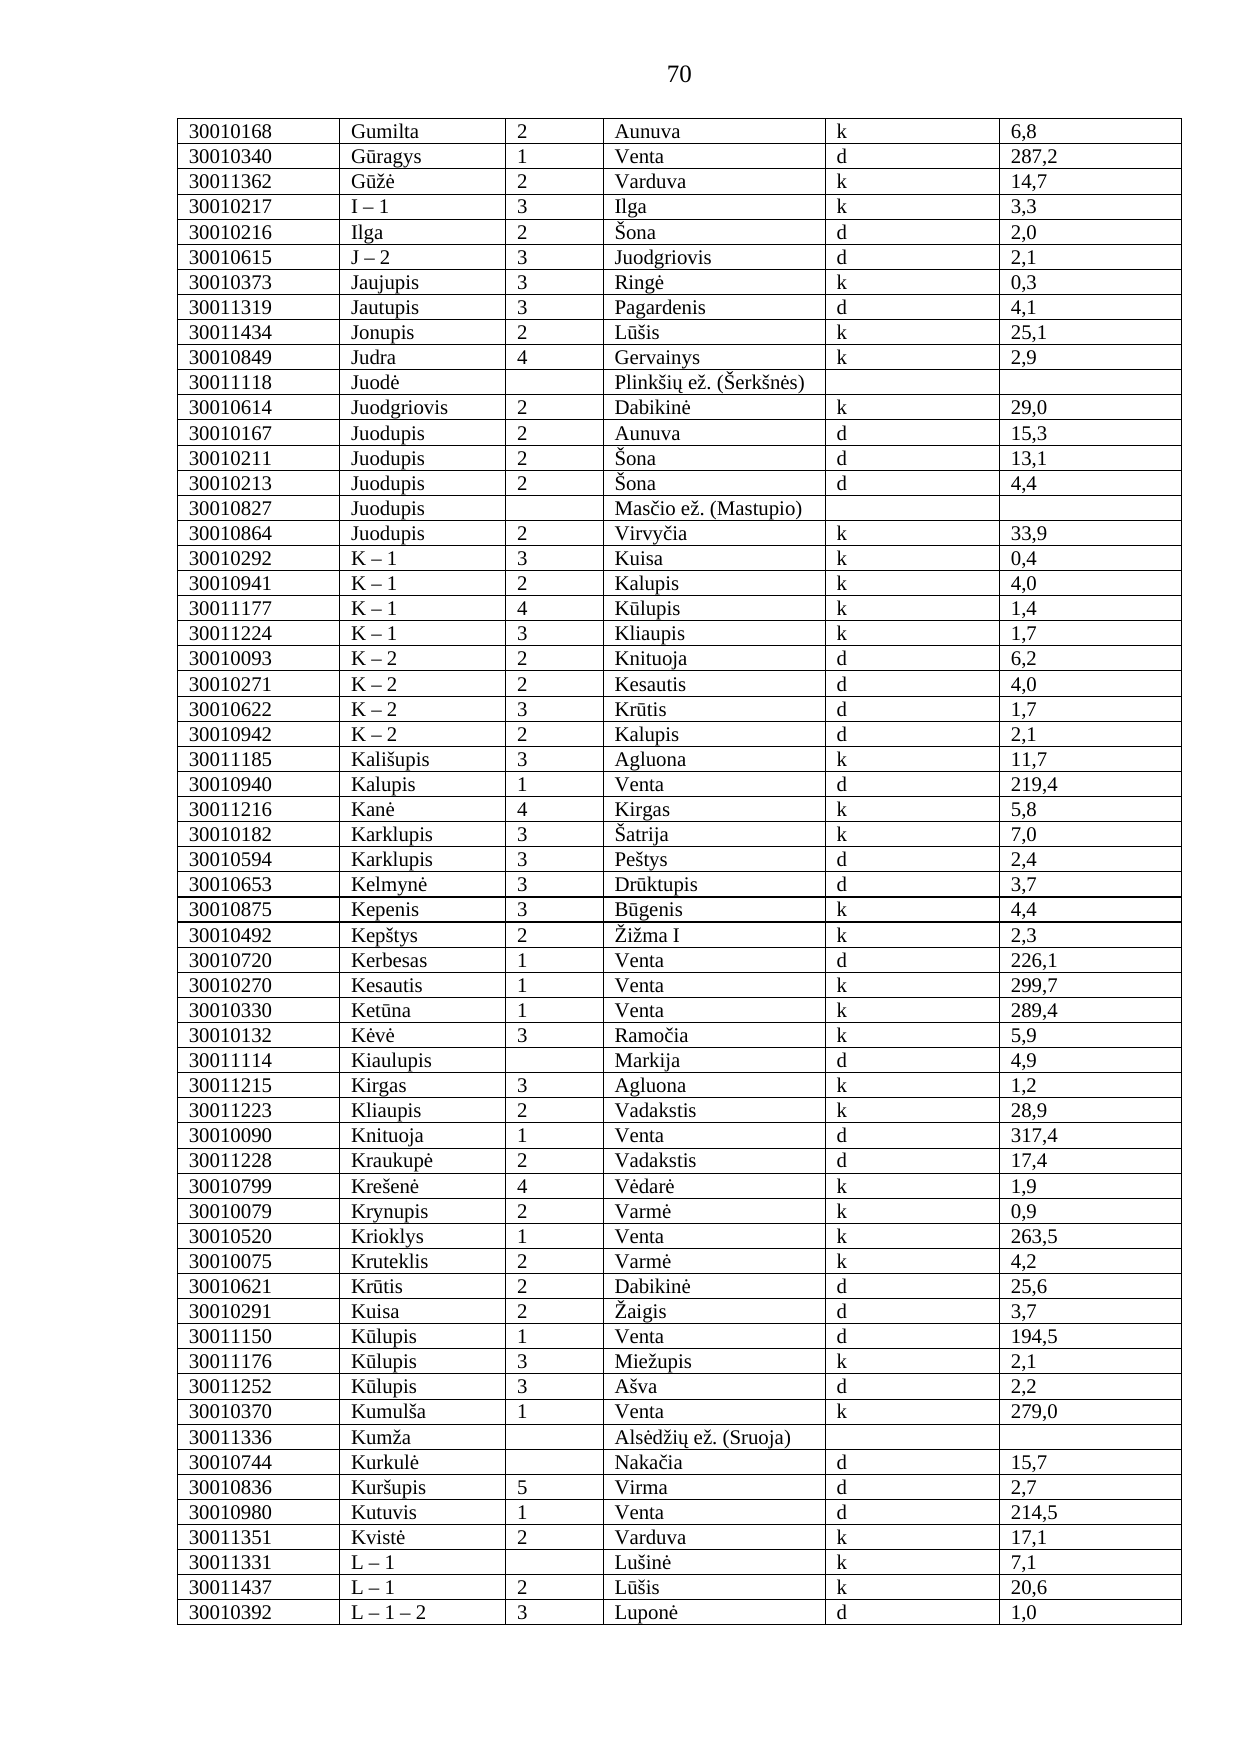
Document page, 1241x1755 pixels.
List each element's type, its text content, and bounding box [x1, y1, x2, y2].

table_cell K – 1 [340, 546, 505, 570]
table_cell d [826, 144, 999, 168]
table_cell Juodupis [340, 471, 505, 495]
table_cell 1 [506, 1500, 603, 1524]
table_cell Kruteklis [340, 1249, 505, 1273]
table_cell Jonupis [340, 320, 505, 344]
table_cell 2 [506, 220, 603, 244]
table_cell 299,7 [1000, 973, 1181, 997]
table_cell [506, 370, 603, 394]
table_cell Venta [604, 772, 825, 796]
table_cell 30010594 [178, 847, 339, 871]
table_cell Gumilta [340, 119, 505, 143]
table_cell Kūlupis [340, 1349, 505, 1373]
table_cell 30010167 [178, 420, 339, 444]
table_cell d [826, 722, 999, 746]
table_cell 30011228 [178, 1149, 339, 1172]
table_cell Kūlupis [604, 596, 825, 620]
table_cell k [826, 621, 999, 645]
table_cell 6,8 [1000, 119, 1181, 143]
table_cell d [826, 1324, 999, 1348]
table_cell 15,7 [1000, 1450, 1181, 1474]
table_cell 1 [506, 1400, 603, 1423]
table_cell 30010720 [178, 948, 339, 972]
table_cell k [826, 320, 999, 344]
table_cell 30010182 [178, 822, 339, 846]
table_cell Ramočia [604, 1023, 825, 1047]
table_cell Varmė [604, 1249, 825, 1273]
table_cell 2 [506, 1098, 603, 1122]
table_cell Vadakstis [604, 1098, 825, 1122]
table_cell d [826, 295, 999, 319]
table_cell d [826, 1123, 999, 1147]
table_cell 2 [506, 1274, 603, 1298]
table_cell 25,6 [1000, 1274, 1181, 1298]
table_cell K – 2 [340, 697, 505, 721]
table_cell Kalupis [604, 722, 825, 746]
table_cell k [826, 596, 999, 620]
table_cell 0,9 [1000, 1199, 1181, 1223]
table_cell Šona [604, 446, 825, 469]
table_cell Lūšis [604, 1575, 825, 1599]
table_cell Kūlupis [340, 1374, 505, 1398]
table_cell 1 [506, 948, 603, 972]
table_cell k [826, 521, 999, 545]
table_cell Judra [340, 345, 505, 369]
table_cell 3,7 [1000, 872, 1181, 896]
table_cell 30011224 [178, 621, 339, 645]
table_cell 30010270 [178, 973, 339, 997]
table_cell k [826, 169, 999, 193]
table_cell [1000, 1425, 1181, 1449]
table_cell 13,1 [1000, 446, 1181, 469]
table_cell 30010330 [178, 998, 339, 1022]
table_cell 2 [506, 420, 603, 444]
table_cell Kalupis [604, 571, 825, 595]
table_cell 30010744 [178, 1450, 339, 1474]
table_cell d [826, 1450, 999, 1474]
table_cell Masčio ež. (Mastupio) [604, 496, 825, 520]
table_cell 30010615 [178, 245, 339, 269]
table_cell Varduva [604, 1525, 825, 1549]
table_cell Šona [604, 220, 825, 244]
table_cell k [826, 395, 999, 419]
table_cell 30010271 [178, 671, 339, 696]
table_cell Knituoja [340, 1123, 505, 1147]
table_cell 3 [506, 546, 603, 570]
table_cell 214,5 [1000, 1500, 1181, 1524]
table_cell 17,1 [1000, 1525, 1181, 1549]
table_cell Venta [604, 1400, 825, 1423]
table_cell 30010799 [178, 1174, 339, 1198]
table_cell 2,7 [1000, 1475, 1181, 1499]
table_cell k [826, 1575, 999, 1599]
table_cell 30011215 [178, 1073, 339, 1097]
table_cell 30010827 [178, 496, 339, 520]
table_cell 30011252 [178, 1374, 339, 1398]
table_cell [826, 1425, 999, 1449]
table_cell Krūtis [340, 1274, 505, 1298]
table_cell 1 [506, 998, 603, 1022]
table_cell K – 2 [340, 646, 505, 670]
table_cell Lūšis [604, 320, 825, 344]
table_cell [506, 496, 603, 520]
table_cell d [826, 471, 999, 495]
table_cell k [826, 546, 999, 570]
table_cell Dabikinė [604, 395, 825, 419]
table_cell 20,6 [1000, 1575, 1181, 1599]
table_cell Venta [604, 1324, 825, 1348]
table_cell 2 [506, 471, 603, 495]
table_cell Kerbesas [340, 948, 505, 972]
table_cell 1,7 [1000, 697, 1181, 721]
table_cell d [826, 697, 999, 721]
table_cell 30010370 [178, 1400, 339, 1423]
table_cell Kesautis [604, 671, 825, 696]
table_cell Kumža [340, 1425, 505, 1449]
table_cell 3 [506, 847, 603, 871]
table_cell 4 [506, 797, 603, 821]
table_cell 3 [506, 1349, 603, 1373]
table_cell 2 [506, 571, 603, 595]
table_cell Plinkšių ež. (Šerkšnės) [604, 370, 825, 394]
table_cell Šona [604, 471, 825, 495]
table_cell 30011114 [178, 1048, 339, 1072]
table_cell 2,1 [1000, 1349, 1181, 1373]
table_cell 30010492 [178, 923, 339, 947]
table_cell J – 2 [340, 245, 505, 269]
table_cell L – 1 [340, 1550, 505, 1574]
table_cell d [826, 1048, 999, 1072]
table_cell 2 [506, 1249, 603, 1273]
table_cell Varduva [604, 169, 825, 193]
table_cell 4 [506, 596, 603, 620]
table_cell Juodgriovis [340, 395, 505, 419]
table_cell Kanė [340, 797, 505, 821]
table_cell Krynupis [340, 1199, 505, 1223]
table_cell k [826, 1550, 999, 1574]
table_cell Gūžė [340, 169, 505, 193]
table_cell k [826, 747, 999, 771]
table_cell Kuisa [340, 1299, 505, 1323]
table_cell 226,1 [1000, 948, 1181, 972]
table_cell k [826, 898, 999, 921]
table_cell L – 1 [340, 1575, 505, 1599]
table_cell Kvistė [340, 1525, 505, 1549]
table_cell d [826, 446, 999, 469]
table_cell Kepštys [340, 923, 505, 947]
table_cell Žaigis [604, 1299, 825, 1323]
table_cell 0,3 [1000, 270, 1181, 294]
table_cell [506, 1425, 603, 1449]
table_cell Ketūna [340, 998, 505, 1022]
table_cell k [826, 1224, 999, 1248]
table_cell 14,7 [1000, 169, 1181, 193]
table_cell d [826, 646, 999, 670]
table_cell 28,9 [1000, 1098, 1181, 1122]
table_cell 2,1 [1000, 722, 1181, 746]
table_cell 2,0 [1000, 220, 1181, 244]
table_cell 33,9 [1000, 521, 1181, 545]
table_cell 30011434 [178, 320, 339, 344]
table_cell 29,0 [1000, 395, 1181, 419]
table_cell 2 [506, 1299, 603, 1323]
table_cell Kliaupis [340, 1098, 505, 1122]
table_cell d [826, 1299, 999, 1323]
table_cell Krešenė [340, 1174, 505, 1198]
table_cell k [826, 1098, 999, 1122]
table_cell Knituoja [604, 646, 825, 670]
table_cell 30010980 [178, 1500, 339, 1524]
table_cell 30010291 [178, 1299, 339, 1323]
table_cell [506, 1048, 603, 1072]
table_cell Juodgriovis [604, 245, 825, 269]
table_cell Karklupis [340, 822, 505, 846]
table_cell d [826, 1274, 999, 1298]
table_cell K – 2 [340, 671, 505, 696]
table_cell 4,1 [1000, 295, 1181, 319]
table_cell 2 [506, 1525, 603, 1549]
table_cell 4,0 [1000, 671, 1181, 696]
table_cell Jaujupis [340, 270, 505, 294]
table_cell 7,0 [1000, 822, 1181, 846]
table_cell 2 [506, 119, 603, 143]
table_cell 3 [506, 747, 603, 771]
table_cell 5,9 [1000, 1023, 1181, 1047]
table_cell K – 1 [340, 596, 505, 620]
table_cell 30011118 [178, 370, 339, 394]
table_cell d [826, 1475, 999, 1499]
table_cell 30010213 [178, 471, 339, 495]
table_cell k [826, 1349, 999, 1373]
table_cell d [826, 872, 999, 896]
table_cell 30011185 [178, 747, 339, 771]
table_cell k [826, 1525, 999, 1549]
table_cell 30011336 [178, 1425, 339, 1449]
table_cell Šatrija [604, 822, 825, 846]
table_cell d [826, 1374, 999, 1398]
table_cell 1 [506, 772, 603, 796]
table_cell Dabikinė [604, 1274, 825, 1298]
table_cell d [826, 420, 999, 444]
table_cell Karklupis [340, 847, 505, 871]
table_cell k [826, 822, 999, 846]
table_cell 30010614 [178, 395, 339, 419]
table_cell Virvyčia [604, 521, 825, 545]
table_cell 30010653 [178, 872, 339, 896]
table_cell 2 [506, 395, 603, 419]
table_cell d [826, 1600, 999, 1624]
table_cell Venta [604, 1224, 825, 1248]
table_cell 30011319 [178, 295, 339, 319]
table_cell 25,1 [1000, 320, 1181, 344]
table_cell Agluona [604, 747, 825, 771]
table_cell 6,2 [1000, 646, 1181, 670]
table_cell 15,3 [1000, 420, 1181, 444]
table_cell 2,2 [1000, 1374, 1181, 1398]
table_cell Aunuva [604, 119, 825, 143]
table_cell 2,9 [1000, 345, 1181, 369]
table_cell Kraukupė [340, 1149, 505, 1172]
table_cell 289,4 [1000, 998, 1181, 1022]
table_cell 30010292 [178, 546, 339, 570]
table_cell 30011351 [178, 1525, 339, 1549]
table_cell 17,4 [1000, 1149, 1181, 1172]
table_cell 3 [506, 270, 603, 294]
table_cell Aunuva [604, 420, 825, 444]
table_cell d [826, 220, 999, 244]
table_cell Drūktupis [604, 872, 825, 896]
table_cell Venta [604, 144, 825, 168]
table_cell Būgenis [604, 898, 825, 921]
table_cell 194,5 [1000, 1324, 1181, 1348]
table_cell 3 [506, 1023, 603, 1047]
table_cell K – 2 [340, 722, 505, 746]
table_cell 3 [506, 245, 603, 269]
table_cell [826, 496, 999, 520]
table_cell 3 [506, 1374, 603, 1398]
table_cell 30011176 [178, 1349, 339, 1373]
table_cell Juodupis [340, 446, 505, 469]
table_cell k [826, 1174, 999, 1198]
table_cell k [826, 345, 999, 369]
table_cell 30010864 [178, 521, 339, 545]
table_cell 30011150 [178, 1324, 339, 1348]
table_cell 30010090 [178, 1123, 339, 1147]
table_cell 279,0 [1000, 1400, 1181, 1423]
table_cell [1000, 496, 1181, 520]
table_cell Ilga [340, 220, 505, 244]
table_cell Ringė [604, 270, 825, 294]
table_cell Žižma I [604, 923, 825, 947]
table_cell k [826, 1400, 999, 1423]
table_cell 30010392 [178, 1600, 339, 1624]
table_cell Kuršupis [340, 1475, 505, 1499]
table_cell [1000, 370, 1181, 394]
table_cell 2 [506, 722, 603, 746]
table_cell 7,1 [1000, 1550, 1181, 1574]
table_cell 30011437 [178, 1575, 339, 1599]
table_cell 2 [506, 1575, 603, 1599]
table_cell 2,4 [1000, 847, 1181, 871]
table_cell d [826, 847, 999, 871]
table_cell Nakačia [604, 1450, 825, 1474]
table_cell 30010132 [178, 1023, 339, 1047]
table_cell Vadakstis [604, 1149, 825, 1172]
table_cell Alsėdžių ež. (Sruoja) [604, 1425, 825, 1449]
table_cell [826, 370, 999, 394]
table_cell 2 [506, 320, 603, 344]
table_cell 3 [506, 697, 603, 721]
table_cell 287,2 [1000, 144, 1181, 168]
table_cell 3 [506, 1600, 603, 1624]
table_cell K – 1 [340, 621, 505, 645]
table_cell k [826, 1199, 999, 1223]
table_cell Kepenis [340, 898, 505, 921]
table_cell k [826, 571, 999, 595]
table_cell Ašva [604, 1374, 825, 1398]
table_cell 30010621 [178, 1274, 339, 1298]
table_cell 3 [506, 822, 603, 846]
table_cell 11,7 [1000, 747, 1181, 771]
table_cell d [826, 245, 999, 269]
table_cell 3 [506, 1073, 603, 1097]
table_cell Kuisa [604, 546, 825, 570]
table_cell 4,4 [1000, 471, 1181, 495]
table_cell 219,4 [1000, 772, 1181, 796]
table_cell d [826, 772, 999, 796]
table_cell 30010340 [178, 144, 339, 168]
table_cell k [826, 270, 999, 294]
table_cell Peštys [604, 847, 825, 871]
table_cell Venta [604, 948, 825, 972]
table_cell 4 [506, 1174, 603, 1198]
table_cell 30011216 [178, 797, 339, 821]
table_cell Juodupis [340, 496, 505, 520]
table_cell d [826, 948, 999, 972]
table_cell Venta [604, 973, 825, 997]
table_cell 30010849 [178, 345, 339, 369]
table_cell 3,3 [1000, 195, 1181, 218]
table_cell Virma [604, 1475, 825, 1499]
table_cell 2,1 [1000, 245, 1181, 269]
table_cell 2 [506, 521, 603, 545]
table_cell 1,0 [1000, 1600, 1181, 1624]
table_cell 2 [506, 169, 603, 193]
table_cell 2 [506, 1149, 603, 1172]
table_cell Venta [604, 1123, 825, 1147]
table_cell 4,2 [1000, 1249, 1181, 1273]
table_cell 2 [506, 1199, 603, 1223]
table_cell 1 [506, 1123, 603, 1147]
table_cell Kliaupis [604, 621, 825, 645]
table_cell 30010079 [178, 1199, 339, 1223]
table_cell 30010940 [178, 772, 339, 796]
table_cell Kalupis [340, 772, 505, 796]
table_cell Kiaulupis [340, 1048, 505, 1072]
table_cell k [826, 1249, 999, 1273]
table_cell 2 [506, 671, 603, 696]
table_cell Ilga [604, 195, 825, 218]
table_cell 30011362 [178, 169, 339, 193]
table_cell 0,4 [1000, 546, 1181, 570]
table_cell 30010942 [178, 722, 339, 746]
table_cell 30010216 [178, 220, 339, 244]
table_cell 30010217 [178, 195, 339, 218]
table_cell L – 1 – 2 [340, 1600, 505, 1624]
table_cell 30011223 [178, 1098, 339, 1122]
table_cell 1,7 [1000, 621, 1181, 645]
table_cell Agluona [604, 1073, 825, 1097]
table_cell Kūlupis [340, 1324, 505, 1348]
table_cell k [826, 195, 999, 218]
table_cell 3 [506, 898, 603, 921]
table_cell Venta [604, 1500, 825, 1524]
table_cell 3 [506, 621, 603, 645]
table_cell d [826, 671, 999, 696]
table_cell Jautupis [340, 295, 505, 319]
table_cell 30011177 [178, 596, 339, 620]
table_cell 1 [506, 973, 603, 997]
table_cell Krūtis [604, 697, 825, 721]
table_cell 30010211 [178, 446, 339, 469]
table_cell 30011331 [178, 1550, 339, 1574]
table_cell Kesautis [340, 973, 505, 997]
table_cell 4,4 [1000, 898, 1181, 921]
table_cell 3 [506, 872, 603, 896]
table_cell 5 [506, 1475, 603, 1499]
table_cell 30010075 [178, 1249, 339, 1273]
table_cell 30010941 [178, 571, 339, 595]
table_cell [506, 1550, 603, 1574]
table_cell Markija [604, 1048, 825, 1072]
table_cell k [826, 973, 999, 997]
table_cell 1,2 [1000, 1073, 1181, 1097]
table_cell 1,9 [1000, 1174, 1181, 1198]
table_cell 2 [506, 923, 603, 947]
table_cell 263,5 [1000, 1224, 1181, 1248]
table_cell k [826, 1073, 999, 1097]
table_cell 3,7 [1000, 1299, 1181, 1323]
table_cell 2 [506, 446, 603, 469]
table_cell Lušinė [604, 1550, 825, 1574]
table_cell 1,4 [1000, 596, 1181, 620]
table_cell Kališupis [340, 747, 505, 771]
table_cell 30010836 [178, 1475, 339, 1499]
table_cell 2 [506, 646, 603, 670]
table_cell k [826, 923, 999, 947]
table_cell Gervainys [604, 345, 825, 369]
table_cell 30010875 [178, 898, 339, 921]
table_cell 30010093 [178, 646, 339, 670]
table_cell Vėdarė [604, 1174, 825, 1198]
table_cell Varmė [604, 1199, 825, 1223]
table_cell Kirgas [340, 1073, 505, 1097]
table_cell 3 [506, 295, 603, 319]
table_cell k [826, 119, 999, 143]
table_cell 30010520 [178, 1224, 339, 1248]
table_cell d [826, 1500, 999, 1524]
table_cell Kutuvis [340, 1500, 505, 1524]
table_cell d [826, 1149, 999, 1172]
table_cell K – 1 [340, 571, 505, 595]
table_cell Luponė [604, 1600, 825, 1624]
table_cell Miežupis [604, 1349, 825, 1373]
table_cell Kurkulė [340, 1450, 505, 1474]
table_cell Juodupis [340, 420, 505, 444]
table_cell Kėvė [340, 1023, 505, 1047]
table_cell 1 [506, 1324, 603, 1348]
table_cell k [826, 998, 999, 1022]
table_cell k [826, 1023, 999, 1047]
table_cell I – 1 [340, 195, 505, 218]
table_cell Juodupis [340, 521, 505, 545]
table_cell 1 [506, 1224, 603, 1248]
table_cell 30010373 [178, 270, 339, 294]
table_cell [506, 1450, 603, 1474]
table_cell 1 [506, 144, 603, 168]
table_cell 4,0 [1000, 571, 1181, 595]
table_cell Pagardenis [604, 295, 825, 319]
table_cell 317,4 [1000, 1123, 1181, 1147]
table_cell 30010168 [178, 119, 339, 143]
table_cell 5,8 [1000, 797, 1181, 821]
table_cell Venta [604, 998, 825, 1022]
table_cell Juodė [340, 370, 505, 394]
table_cell Kirgas [604, 797, 825, 821]
table_cell 3 [506, 195, 603, 218]
table_cell 4 [506, 345, 603, 369]
table_cell Kumulša [340, 1400, 505, 1423]
table_cell k [826, 797, 999, 821]
table_cell Gūragys [340, 144, 505, 168]
table_cell 4,9 [1000, 1048, 1181, 1072]
table_cell 2,3 [1000, 923, 1181, 947]
table_cell Kelmynė [340, 872, 505, 896]
table_cell 30010622 [178, 697, 339, 721]
table_cell Krioklys [340, 1224, 505, 1248]
